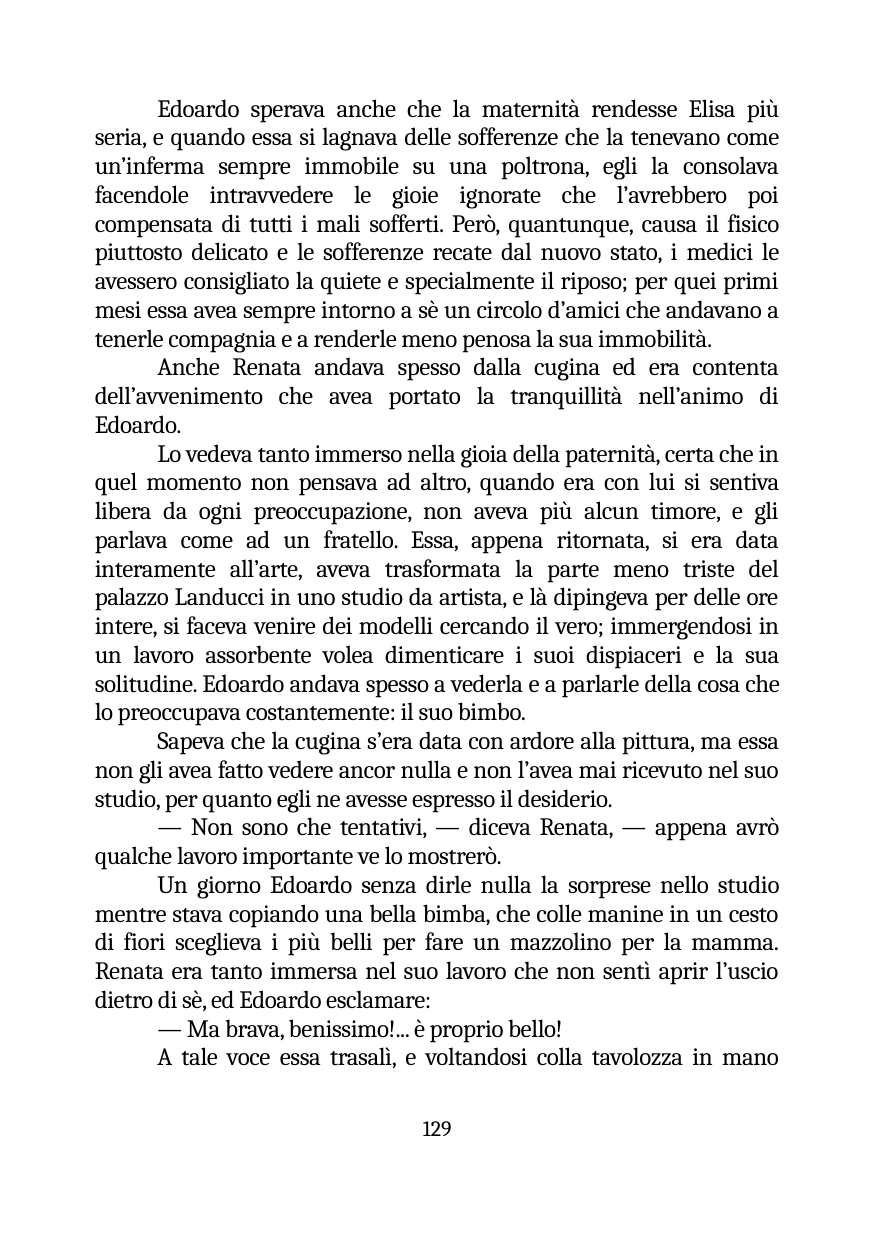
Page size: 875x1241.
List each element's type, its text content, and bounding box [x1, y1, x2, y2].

text Edoardo sperava anche che la maternità rendesse Elisa più seria, e quando essa si lagnava delle sofferenze che la tenevano come un’inferma sempre immobile su una poltrona, egli la consolava facendole intravvedere le gioie ignorate che l’avrebbero poi compensata di tutti i mali sofferti. Però, quantunque, causa il fisico piuttosto delicato e le sofferenze recate dal nuovo stato, i medici le avessero consigliato la quiete e specialmente il riposo; per quei primi mesi essa avea sempre intorno a sè un circolo d’amici che andavano a tenerle compagnia e a renderle meno penosa la sua immobilità. [94, 94, 779, 353]
text A tale voce essa trasalì, e voltandosi colla tavolozza in mano [94, 1043, 779, 1072]
text Anche Renata andava spesso dalla cugina ed era contenta dell’avvenimento che avea portato la tranquillità nell’animo di Edoardo. [94, 353, 779, 439]
text Sapeva che la cugina s’era data con ardore alla pittura, ma essa non gli avea fatto vedere ancor nulla e non l’avea mai ricevuto nel suo studio, per quanto egli ne avesse espresso il desiderio. [94, 727, 779, 813]
text Un giorno Edoardo senza dirle nulla la sorprese nello studio mentre stava copiando una bella bimba, che colle manine in un cesto di fiori sceglieva i più belli per fare un mazzolino per la mamma. Renata era tanto immersa nel suo lavoro che non sentì aprir l’uscio dietro di sè, ed Edoardo esclamare: [94, 871, 779, 1014]
text Lo vedeva tanto immerso nella gioia della paternità, certa che in quel momento non pensava ad altro, quando era con lui si sentiva libera da ogni preoccupazione, non aveva più alcun timore, e gli parlava come ad un fratello. Essa, appena ritornata, si era data interamente all’arte, aveva trasformata la parte meno triste del palazzo Landucci in uno studio da artista, e là dipingeva per delle ore intere, si faceva venire dei modelli cercando il vero; immergendosi in un lavoro assorbente volea dimenticare i suoi dispiaceri e la sua solitudine. Edoardo andava spesso a vederla e a parlarle della cosa che lo preoccupava costantemente: il suo bimbo. [94, 439, 779, 727]
text — Ma brava, benissimo!... è proprio bello! [94, 1014, 779, 1043]
text — Non sono che tentativi, — diceva Renata, — appena avrò qualche lavoro importante ve lo mostrerò. [94, 813, 779, 871]
